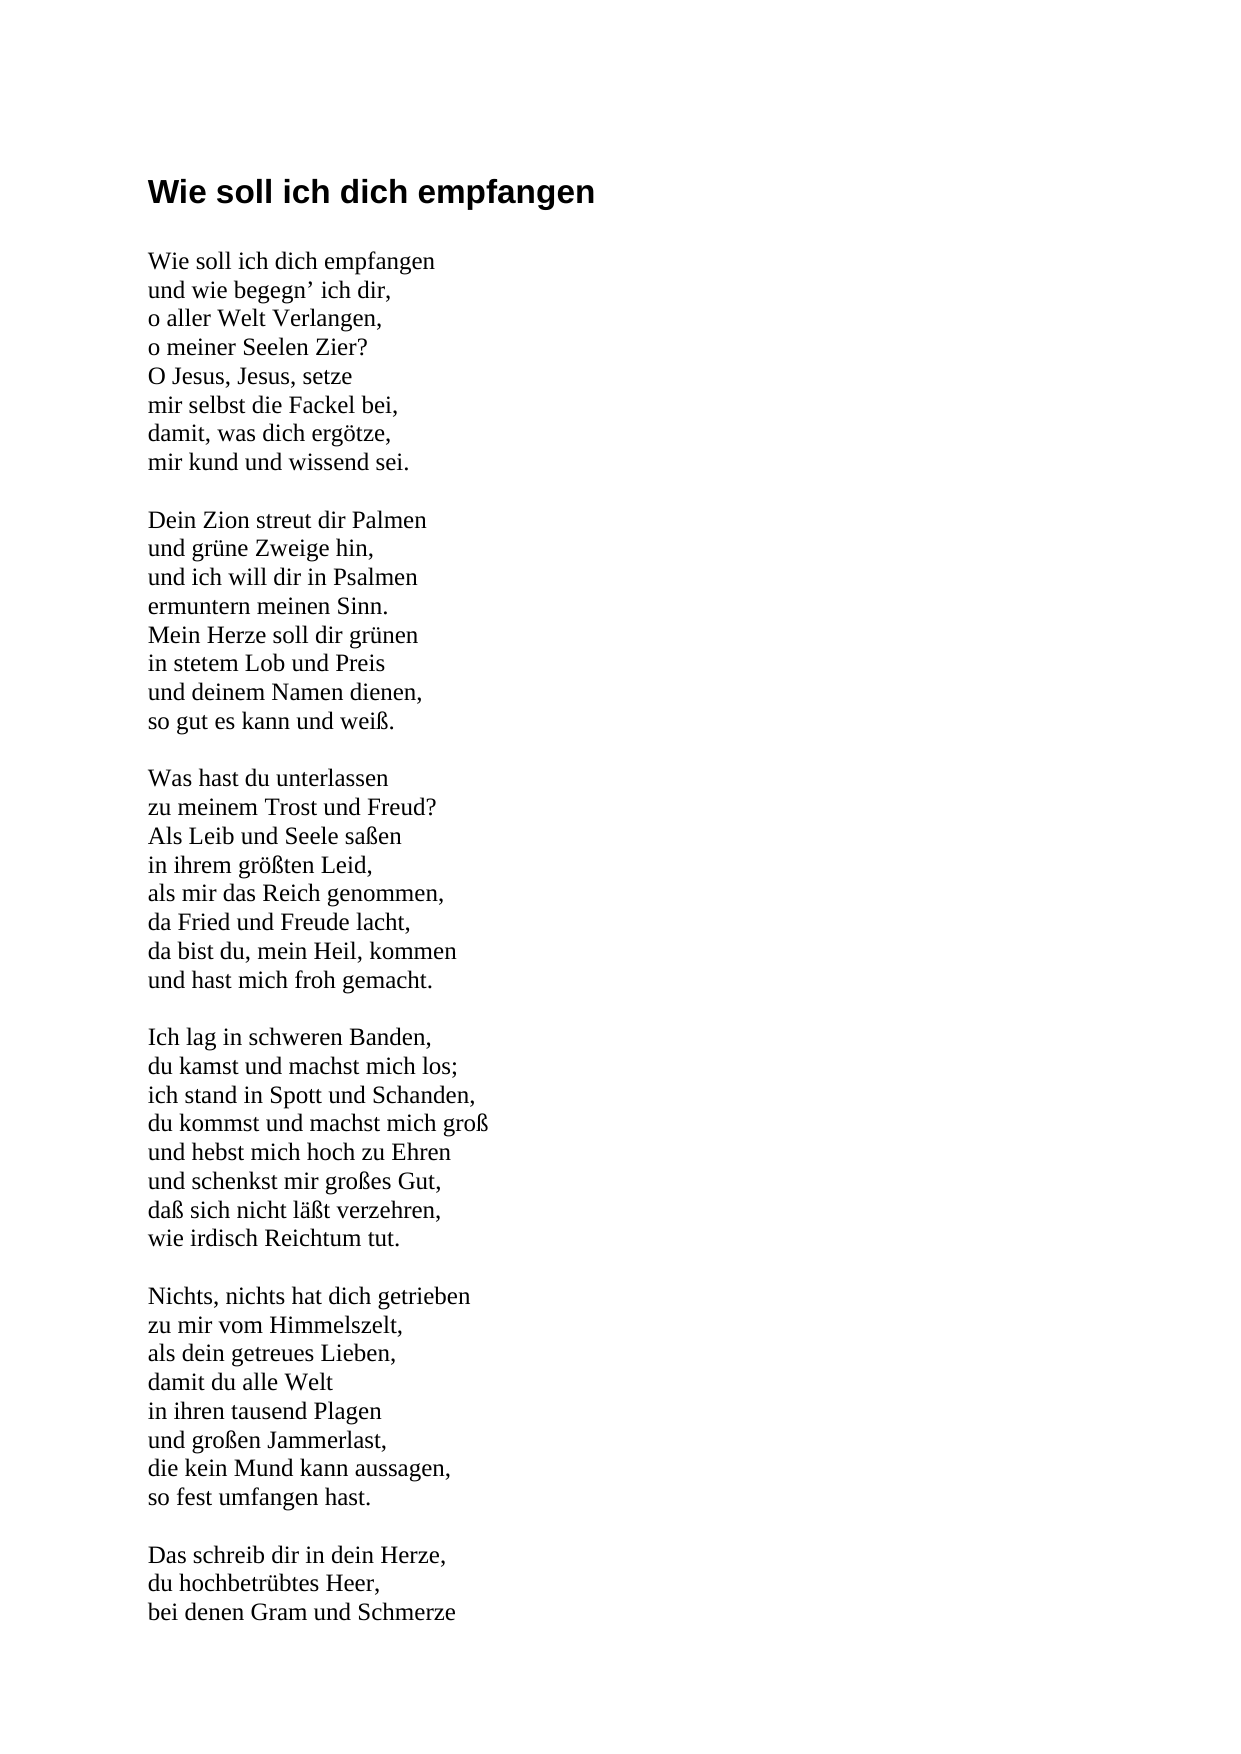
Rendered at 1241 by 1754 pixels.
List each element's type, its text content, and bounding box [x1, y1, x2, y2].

text o meiner Seelen Zier? [148, 332, 1093, 361]
text so fest umfangen hast. [148, 1482, 1093, 1511]
text damit, was dich ergötze, [148, 418, 1093, 447]
text Mein Herze soll dir grünen [148, 620, 1093, 648]
text und deinem Namen dienen, [148, 677, 1093, 706]
text die kein Mund kann aussagen, [148, 1453, 1093, 1482]
text mir selbst die Fackel bei, [148, 390, 1093, 418]
text Als Leib und Seele saßen [148, 821, 1093, 850]
text und hast mich froh gemacht. [148, 965, 1093, 993]
text und großen Jammerlast, [148, 1425, 1093, 1453]
text Das schreib dir in dein Herze, [148, 1540, 1093, 1568]
text Was hast du unterlassen [148, 763, 1093, 792]
text so gut es kann und weiß. [148, 706, 1093, 735]
text zu meinem Trost und Freud? [148, 792, 1093, 821]
text als mir das Reich genommen, [148, 878, 1093, 907]
text ich stand in Spott und Schanden, [148, 1080, 1093, 1108]
text in ihren tausend Plagen [148, 1396, 1093, 1425]
text und schenkst mir großes Gut, [148, 1166, 1093, 1195]
text da bist du, mein Heil, kommen [148, 936, 1093, 965]
text und grüne Zweige hin, [148, 533, 1093, 562]
text und hebst mich hoch zu Ehren [148, 1137, 1093, 1166]
text Dein Zion streut dir Palmen [148, 505, 1093, 533]
text mir kund und wissend sei. [148, 447, 1093, 476]
text und wie begegn’ ich dir, [148, 275, 1093, 303]
text als dein getreues Lieben, [148, 1338, 1093, 1367]
text bei denen Gram und Schmerze [148, 1597, 1093, 1626]
text zu mir vom Himmelszelt, [148, 1310, 1093, 1338]
text da Fried und Freude lacht, [148, 907, 1093, 936]
text du kamst und machst mich los; [148, 1051, 1093, 1080]
text in ihrem größten Leid, [148, 850, 1093, 878]
text du hochbetrübtes Heer, [148, 1568, 1093, 1597]
text ermuntern meinen Sinn. [148, 591, 1093, 620]
text o aller Welt Verlangen, [148, 303, 1093, 332]
text Wie soll ich dich empfangen [148, 246, 1093, 275]
text Nichts, nichts hat dich getrieben [148, 1281, 1093, 1310]
text du kommst und machst mich groß [148, 1108, 1093, 1137]
text daß sich nicht läßt verzehren, [148, 1195, 1093, 1223]
text in stetem Lob und Preis [148, 648, 1093, 677]
text wie irdisch Reichtum tut. [148, 1223, 1093, 1252]
text Ich lag in schweren Banden, [148, 1022, 1093, 1051]
subtitle Wie soll ich dich empfangen [148, 173, 1093, 211]
text damit du alle Welt [148, 1367, 1093, 1396]
text O Jesus, Jesus, setze [148, 361, 1093, 390]
text und ich will dir in Psalmen [148, 562, 1093, 591]
